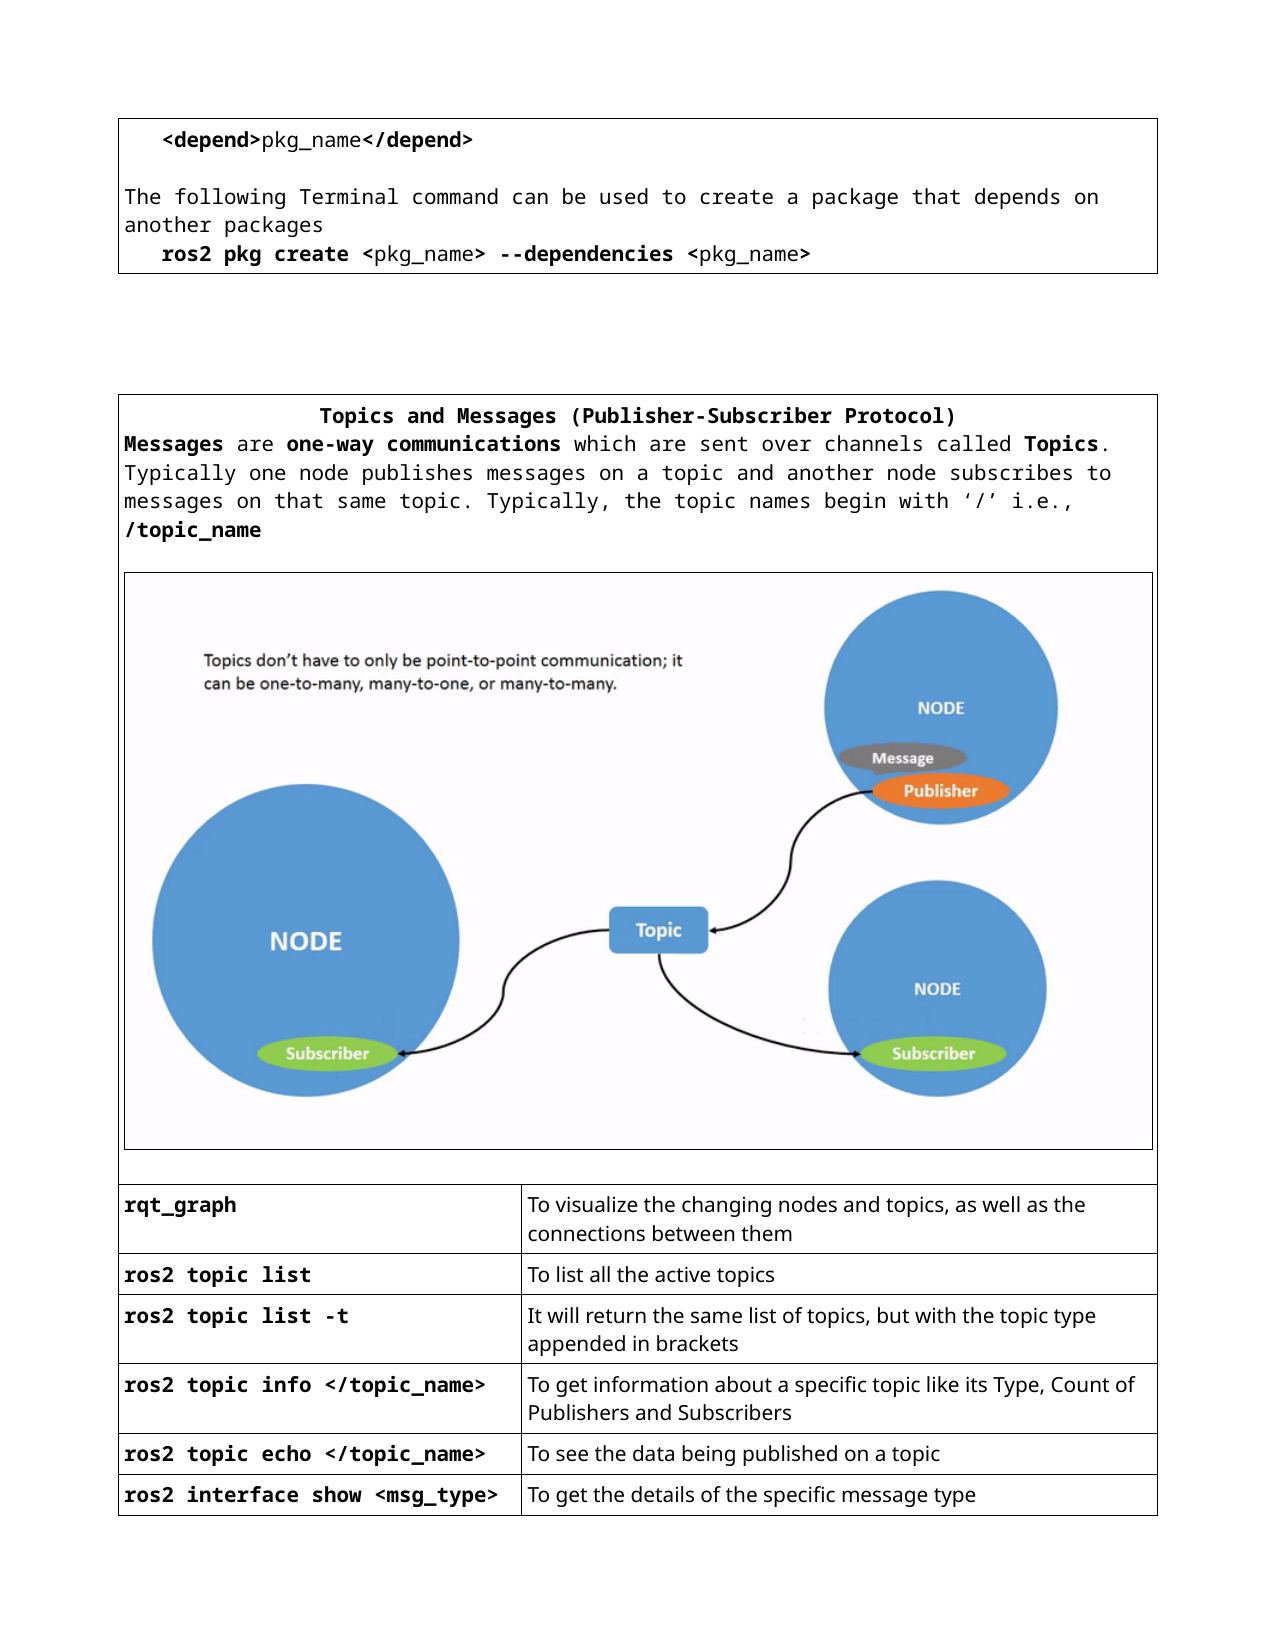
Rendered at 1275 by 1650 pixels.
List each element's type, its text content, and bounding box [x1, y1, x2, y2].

table_cell To visualize the changing nodes and topics, as well as the connections between them [522, 1185, 1157, 1253]
table_cell ros2 topic echo </topic_name> [119, 1434, 521, 1474]
table_cell ros2 topic list [119, 1254, 521, 1294]
table_cell To list all the active topics [522, 1254, 1157, 1294]
table_cell It will return the same list of topics, but with the topic type appended in brackets [522, 1295, 1157, 1363]
table_cell ros2 topic list -t [119, 1295, 521, 1363]
table_cell rqt_graph [119, 1185, 521, 1253]
table_cell To see the data being published on a topic [522, 1434, 1157, 1474]
table_cell ros2 topic info </topic_name> [119, 1364, 521, 1433]
table_header Topics and Messages (Publisher-Subscriber Protocol) Messages are one-way communications which are sent over channels called Topics. Typically one node publishes messages on a topic and another node subscribes to messages on that same topic. Typically, the topic names begin with ‘/’ i.e., /topic_name [119, 395, 1157, 1184]
table_cell To get the details of the specific message type [522, 1475, 1157, 1514]
picture [127, 574, 1149, 1147]
table_header <depend>pkg_name</depend> The following Terminal command can be used to create a package that depends on another packages ros2 pkg create <pkg_name> --dependencies <pkg_name> [119, 119, 1157, 273]
table_cell To get information about a specific topic like its Type, Count of Publishers and Subscribers [522, 1364, 1157, 1433]
table_cell ros2 interface show <msg_type> [119, 1475, 521, 1514]
